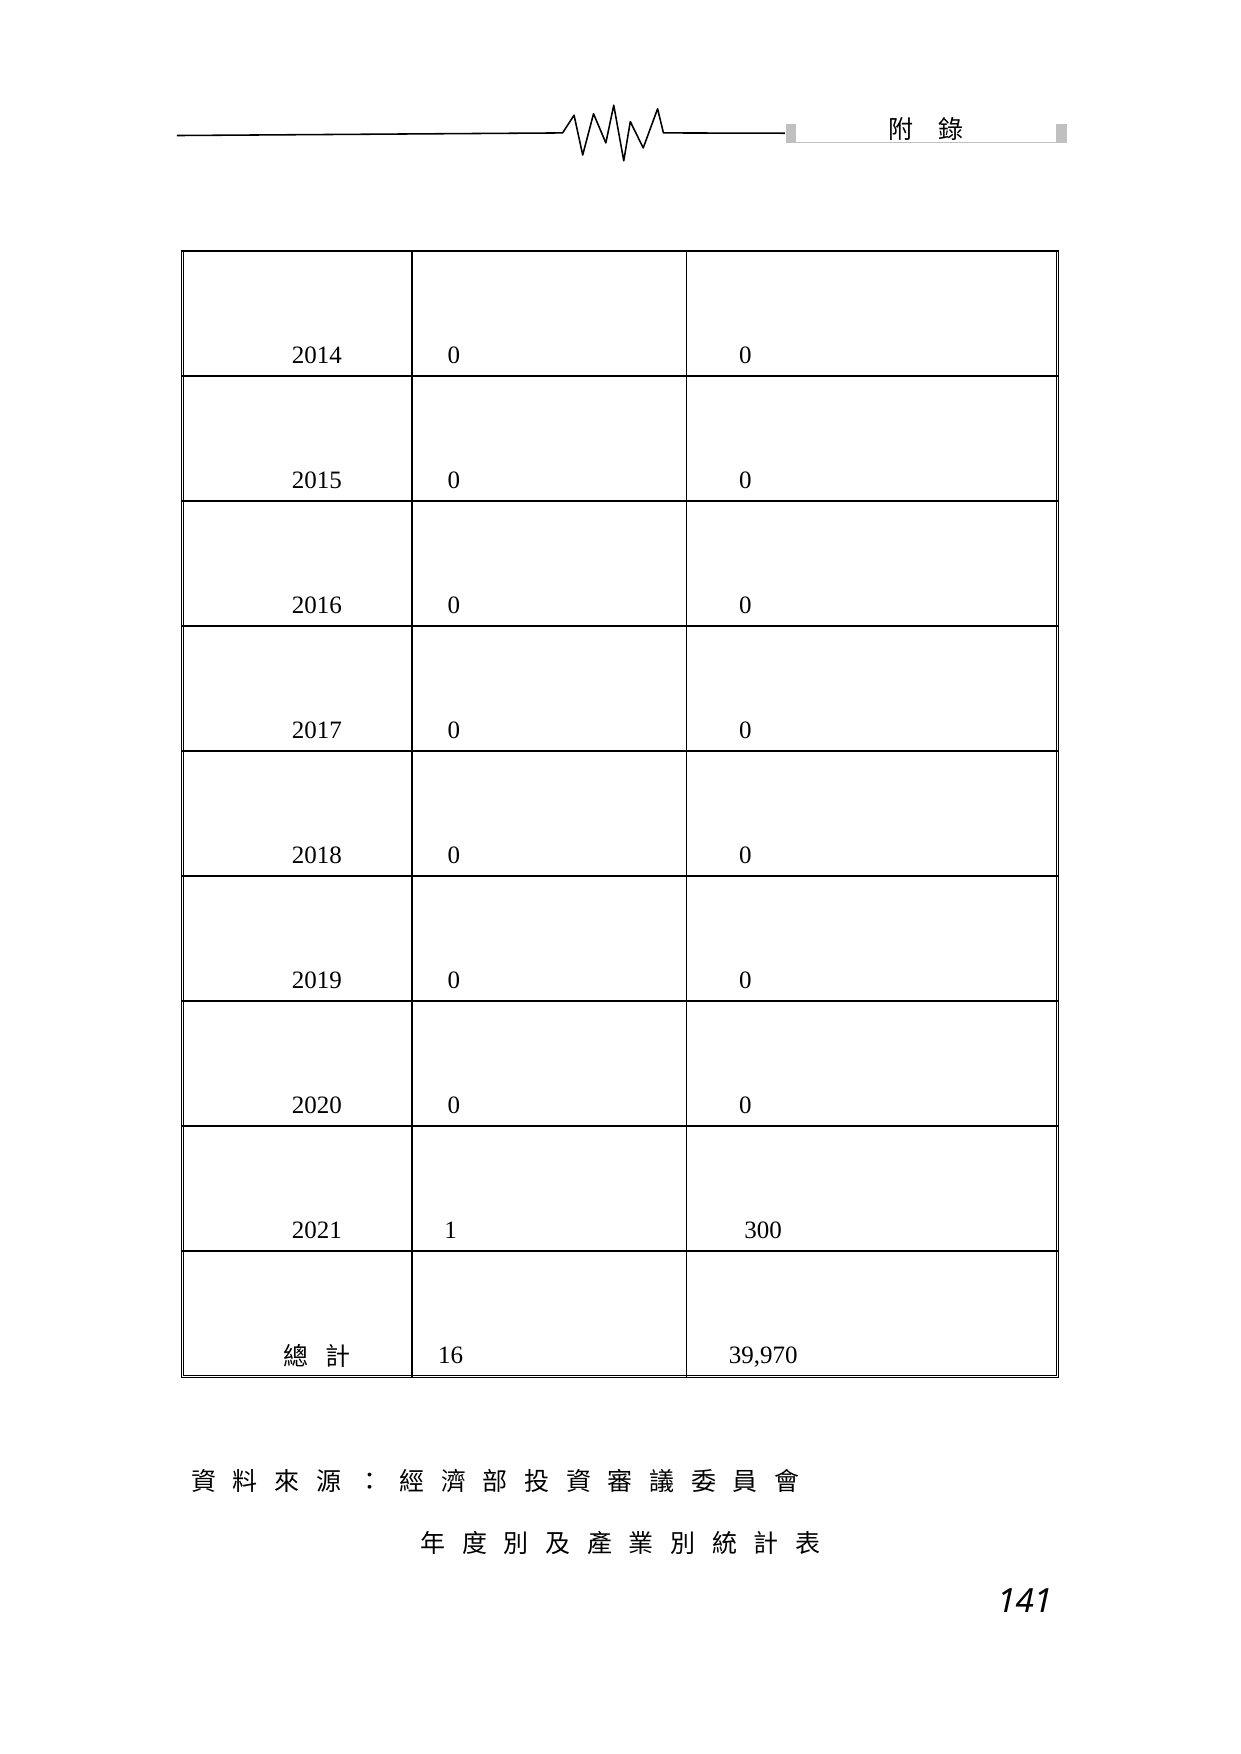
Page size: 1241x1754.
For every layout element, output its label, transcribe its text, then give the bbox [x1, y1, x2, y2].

table_cell 0 [413, 877, 686, 1000]
table_cell 2020 [184, 1002, 411, 1125]
table_cell 39,970 [687, 1252, 1056, 1375]
table_cell 2019 [184, 877, 411, 1000]
table_cell 0 [687, 752, 1056, 875]
table_cell 0 [687, 877, 1056, 1000]
table_cell 2014 [184, 252, 411, 375]
table_cell 0 [687, 377, 1056, 500]
table_cell 2016 [184, 502, 411, 625]
table_cell 0 [413, 1002, 686, 1125]
table_cell 2017 [184, 627, 411, 750]
table_cell 2021 [184, 1127, 411, 1250]
table_cell 0 [413, 252, 686, 375]
table_cell 300 [687, 1127, 1056, 1250]
table_cell 0 [687, 627, 1056, 750]
table_cell 0 [687, 502, 1056, 625]
table_cell 0 [687, 1002, 1056, 1125]
table_cell 0 [687, 252, 1056, 375]
table_cell 0 [413, 752, 686, 875]
table_cell 16 [413, 1252, 686, 1375]
text 資料來源：經濟部投資審議委員會 [183, 1438, 1058, 1500]
table_cell 總計 [184, 1252, 411, 1375]
table_cell 2015 [184, 377, 411, 500]
table_cell 0 [413, 502, 686, 625]
table_cell 2018 [184, 752, 411, 875]
table_cell 0 [413, 627, 686, 750]
table_cell 1 [413, 1127, 686, 1250]
table_cell 0 [413, 377, 686, 500]
text 年度別及產業別統計表 [183, 1500, 1058, 1563]
